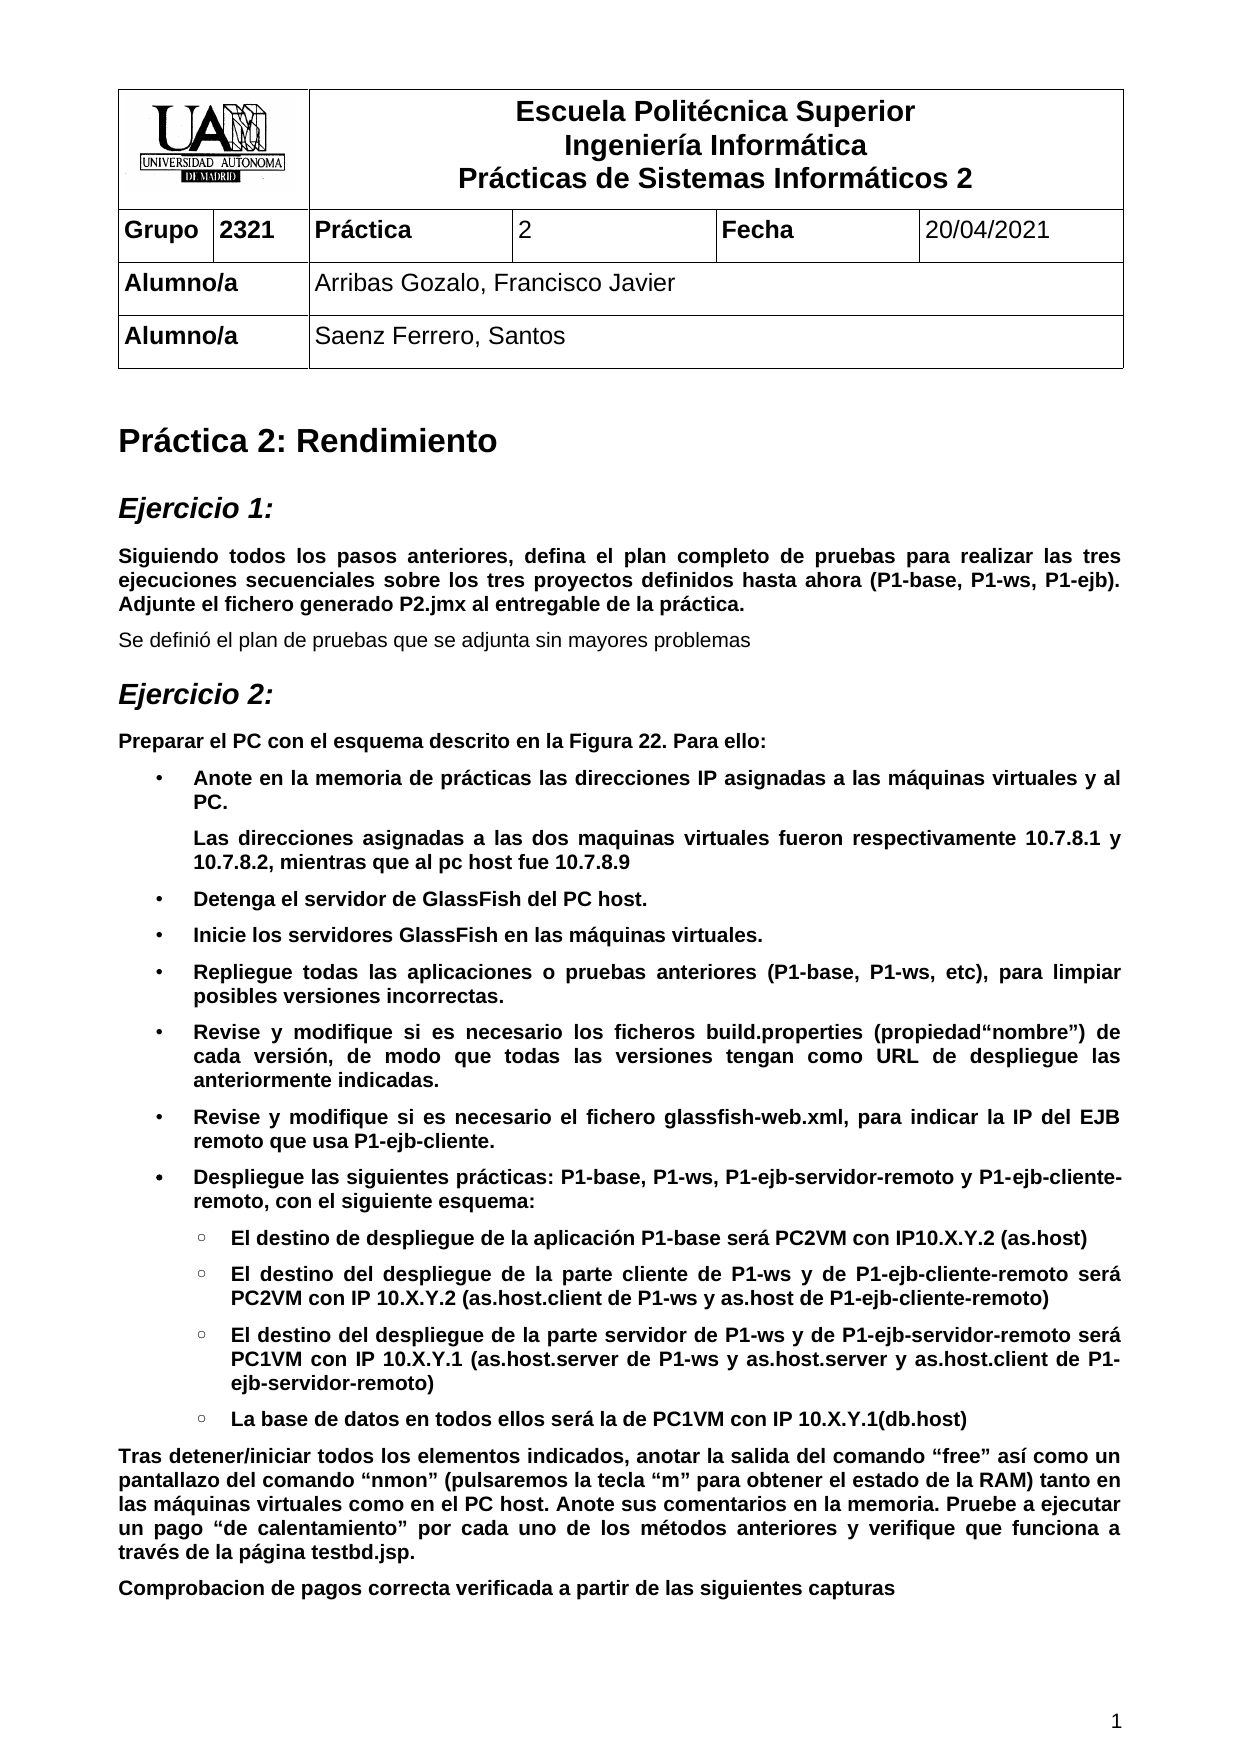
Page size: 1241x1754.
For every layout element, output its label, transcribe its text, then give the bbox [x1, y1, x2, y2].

table_cell Saenz Ferrero, Santos [310, 316, 1123, 368]
subtitle Ejercicio 2: [118, 677, 1122, 710]
table_cell Fecha [717, 210, 919, 262]
table_cell Grupo [119, 210, 213, 262]
text Se definió el plan de pruebas que se adjunta sin mayores problemas [118, 628, 1122, 652]
text Tras detener/iniciar todos los elementos indicados, anotar la salida del comando “free” así como un pantallazo del comando “nmon” (pulsaremos la tecla “m” para obtener el estado de la RAM) tanto en las máquinas virtuales como en el PC host. Anote sus comentarios en la memoria. Pruebe a ejecutar un pago “de calentamiento” por cada uno de los métodos anteriores y verifique que funciona a través de la página testbd.jsp. [118, 1444, 1122, 1563]
subtitle Ejercicio 1: [118, 491, 1122, 525]
text Preparar el PC con el esquema descrito en la Figura 22. Para ello: [118, 729, 1122, 753]
list Inicie los servidores GlassFish en las máquinas virtuales. [156, 923, 1122, 947]
list Las direcciones asignadas a las dos maquinas virtuales fueron respectivamente 10.7.8.1 y 10.7.8.2, mientras que al pc host fue 10.7.8.9 [156, 826, 1122, 874]
table_cell 2321 [214, 210, 308, 262]
table_cell Arribas Gozalo, Francisco Javier [310, 263, 1123, 315]
picture [123, 94, 296, 191]
text Comprobacion de pagos correcta verificada a partir de las siguientes capturas [118, 1576, 1122, 1600]
list Despliegue las siguientes prácticas: P1-base, P1-ws, P1-ejb-servidor-remoto y P1-ejb-cliente-remoto, con el siguiente esquema: [156, 1165, 1122, 1213]
table_cell 2 [513, 210, 716, 262]
table_header Escuela Politécnica Superior Ingeniería Informática Prácticas de Sistemas Informáticos 2 [310, 90, 1123, 209]
list Repliegue todas las aplicaciones o pruebas anteriores (P1-base, P1-ws, etc), para limpiar posibles versiones incorrectas. [156, 959, 1122, 1008]
text Siguiendo todos los pasos anteriores, defina el plan completo de pruebas para realizar las tres ejecuciones secuenciales sobre los tres proyectos definidos hasta ahora (P1-base, P1-ws, P1-ejb). Adjunte el fichero generado P2.jmx al entregable de la práctica. [118, 543, 1122, 615]
list Detenga el servidor de GlassFish del PC host. [156, 886, 1122, 911]
table_cell 20/04/2021 [920, 210, 1123, 262]
list Revise y modifique si es necesario el fichero glassfish-web.xml, para indicar la IP del EJB remoto que usa P1-ejb-cliente. [156, 1104, 1122, 1153]
table_cell Práctica [310, 210, 512, 262]
subtitle Práctica 2: Rendimiento [118, 421, 1122, 460]
list El destino de despliegue de la aplicación P1-base será PC2VM con IP10.X.Y.2 (as.host) [193, 1226, 1122, 1250]
table_cell Alumno/a [119, 263, 308, 315]
list El destino del despliegue de la parte servidor de P1-ws y de P1-ejb-servidor-remoto será PC1VM con IP 10.X.Y.1 (as.host.server de P1-ws y as.host.server y as.host.client de P1-ejb-servidor-remoto) [193, 1323, 1122, 1395]
list Revise y modifique si es necesario los ficheros build.properties (propiedad“nombre”) de cada versión, de modo que todas las versiones tengan como URL de despliegue las anteriormente indicadas. [156, 1020, 1122, 1092]
table_header [119, 90, 308, 209]
list La base de datos en todos ellos será la de PC1VM con IP 10.X.Y.1(db.host) [193, 1407, 1122, 1431]
list Anote en la memoria de prácticas las direcciones IP asignadas a las máquinas virtuales y al PC. [156, 766, 1122, 813]
table_cell Alumno/a [119, 316, 308, 368]
list El destino del despliegue de la parte cliente de P1-ws y de P1-ejb-cliente-remoto será PC2VM con IP 10.X.Y.2 (as.host.client de P1-ws y as.host de P1-ejb-cliente-remoto) [193, 1262, 1122, 1310]
